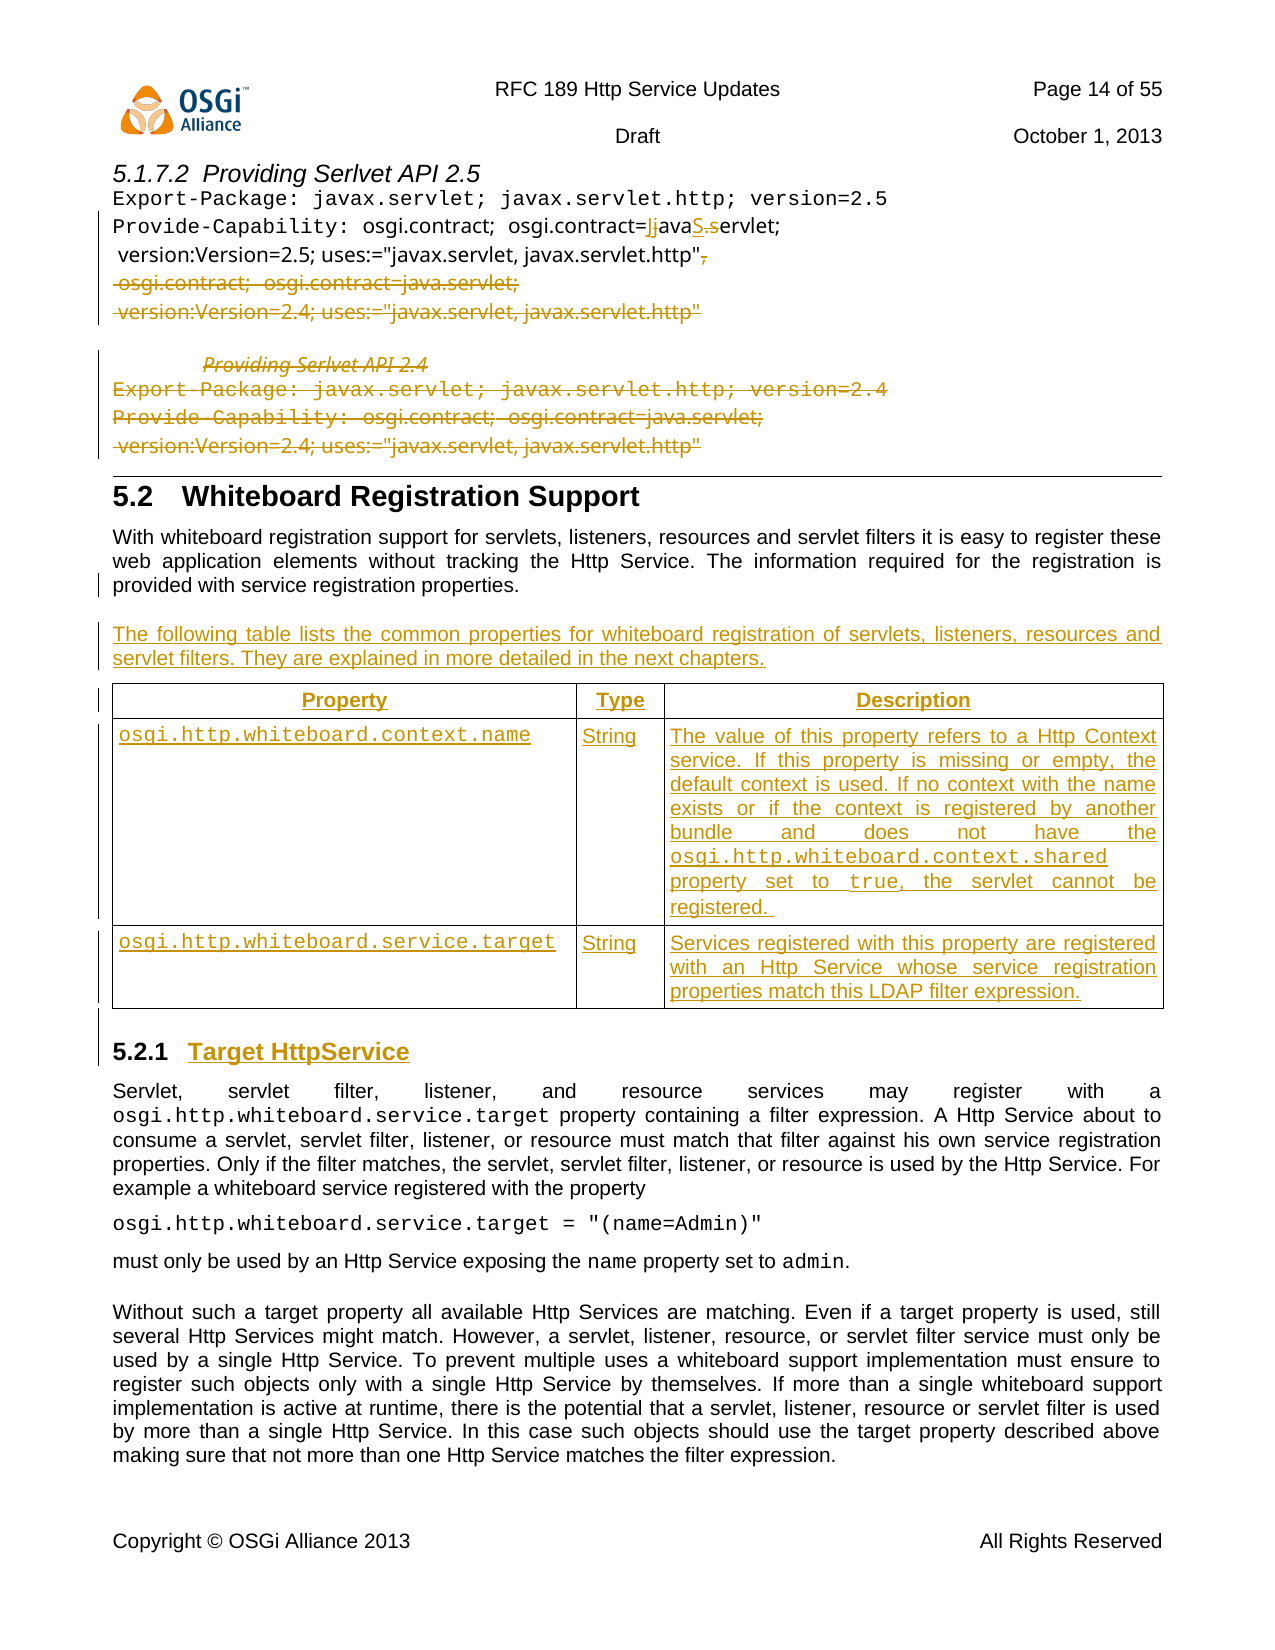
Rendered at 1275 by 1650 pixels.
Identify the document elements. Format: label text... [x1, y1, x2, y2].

table_cell The value of this property refers to a Http Context service. If this property is missing or empty, the default context is used. If no context with the name exists or if the context is registered by another bundle and does not have the osgi.http.whiteboard.context.shared property set to true, the servlet cannot be registered. [665, 719, 1163, 925]
table_cell String [577, 926, 664, 1008]
text The following table lists the common properties for whiteboard registration of servlets, listeners, resources and [112, 622, 1162, 643]
text must only be used by an Http Service exposing the name property set to admin. [112, 1249, 1162, 1274]
subtitle Target HttpService [112, 1037, 1162, 1066]
table_cell osgi.http.whiteboard.context.name [113, 719, 576, 925]
table_cell Services registered with this property are registered with an Http Service whose service registration properties match this LDAP filter expression. [665, 926, 1163, 1008]
table_cell osgi.http.whiteboard.service.target [113, 926, 576, 1008]
text Servlet, servlet filter, listener, and resource services may register with a osgi.http.whiteboard.service.target property containing a filter expression. A Http Service about to consume a servlet, servlet filter, listener, or resource must match that filter against his own service registration properties. Only if the filter matches, the servlet, servlet filter, listener, or resource is used by the Http Service. For example a whiteboard service registered with the property [112, 1078, 1162, 1200]
subtitle Whiteboard Registration Support [112, 477, 1162, 513]
table_header Property [113, 684, 576, 718]
table_header Type [577, 684, 664, 718]
text osgi.http.whiteboard.service.target = "(name=Admin)" [112, 1213, 1162, 1236]
picture [113, 78, 257, 142]
text Export-Package: javax.servlet; javax.servlet.http; version=2.5 [112, 188, 1162, 211]
table_cell String [577, 719, 664, 925]
text Without such a target property all available Http Services are matching. Even if a target property is used, still several Http Services might match. However, a servlet, listener, resource, or servlet filter service must only be used by a single Http Service. To prevent multiple uses a whiteboard support implementation must ensure to register such objects only with a single Http Service by themselves. If more than a single whiteboard support implementation is active at runtime, there is the potential that a servlet, listener, resource or servlet filter is used by more than a single Http Service. In this case such objects should use the target property described above making sure that not more than one Http Service matches the filter expression. [112, 1299, 1162, 1467]
text servlet filters. They are explained in more detailed in the next chapters. [112, 644, 1162, 670]
text Provide-Capability: osgi.contract; osgi.contract=JavaServlet; [112, 211, 1162, 240]
table_header Description [665, 684, 1163, 718]
text version:Version=2.5; uses:="javax.servlet, javax.servlet.http" [112, 240, 1162, 268]
subtitle Providing Serlvet API 2.5 [112, 159, 1162, 188]
text With whiteboard registration support for servlets, listeners, resources and servlet filters it is easy to register these web application elements without tracking the Http Service. The information required for the registration is provided with service registration properties. [112, 525, 1162, 597]
